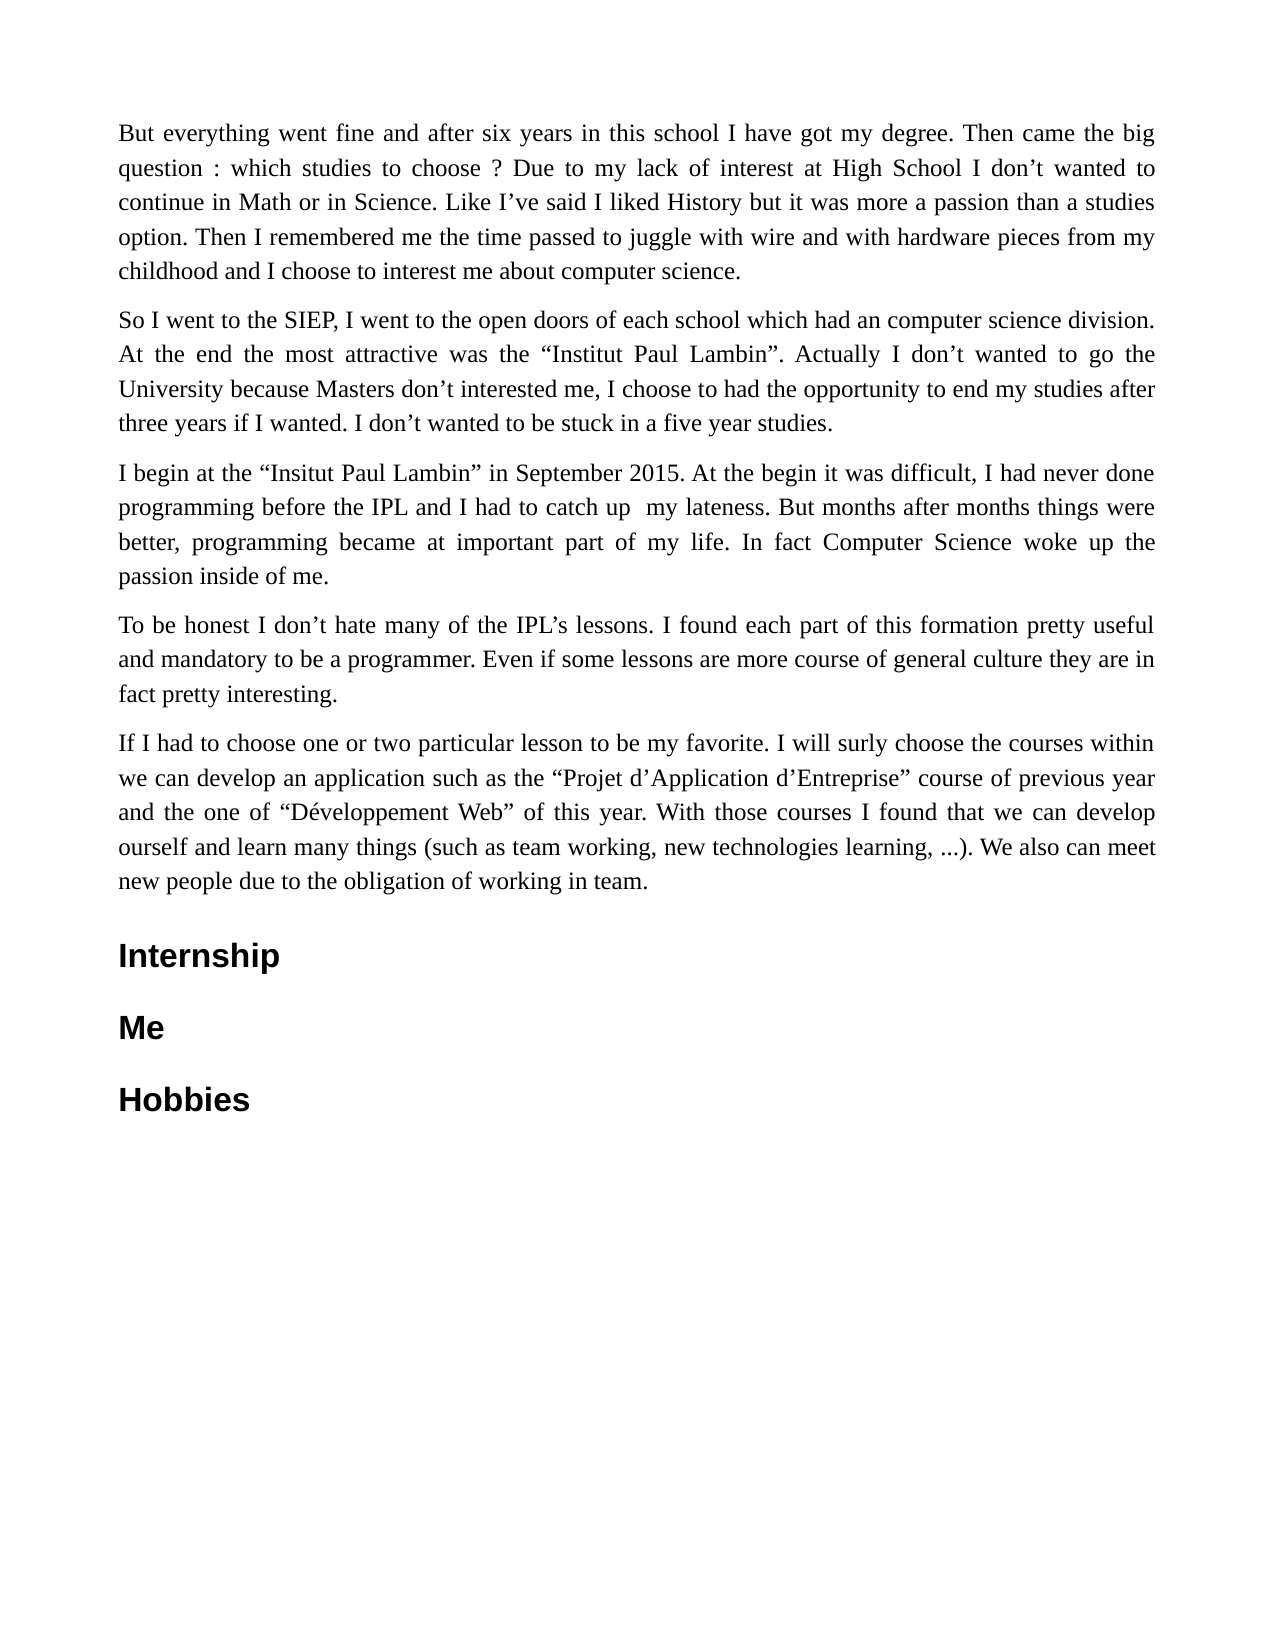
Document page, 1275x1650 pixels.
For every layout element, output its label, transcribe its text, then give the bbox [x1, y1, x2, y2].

subtitle Internship [118, 936, 1157, 974]
text So I went to the SIEP, I went to the open doors of each school which had an computer science division. At the end the most attractive was the “Institut Paul Lambin”. Actually I don’t wanted to go the University because Masters don’t interested me, I choose to had the opportunity to end my studies after three years if I wanted. I don’t wanted to be stuck in a five year studies. [118, 305, 1157, 437]
text I begin at the “Insitut Paul Lambin” in September 2015. At the begin it was difficult, I had never done programming before the IPL and I had to catch up my lateness. But months after months things were better, programming became at important part of my life. In fact Computer Science woke up the passion inside of me. [118, 458, 1157, 590]
text If I had to choose one or two particular lesson to be my favorite. I will surly choose the courses within we can develop an application such as the “Projet d’Application d’Entreprise” course of previous year and the one of “Développement Web” of this year. With those courses I found that we can develop ourself and learn many things (such as team working, new technologies learning, ...). We also can meet new people due to the obligation of working in team. [118, 728, 1157, 895]
text To be honest I don’t hate many of the IPL’s lessons. I found each part of this formation pretty useful and mandatory to be a programmer. Even if some lessons are more course of general culture they are in fact pretty interesting. [118, 610, 1157, 708]
subtitle Hobbies [118, 1080, 1157, 1118]
text But everything went fine and after six years in this school I have got my degree. Then came the big question : which studies to choose ? Due to my lack of interest at High School I don’t wanted to continue in Math or in Science. Like I’ve said I liked History but it was more a passion than a studies option. Then I remembered me the time passed to juggle with wire and with hardware pieces from my childhood and I choose to interest me about computer science. [118, 118, 1157, 285]
subtitle Me [118, 1008, 1157, 1047]
